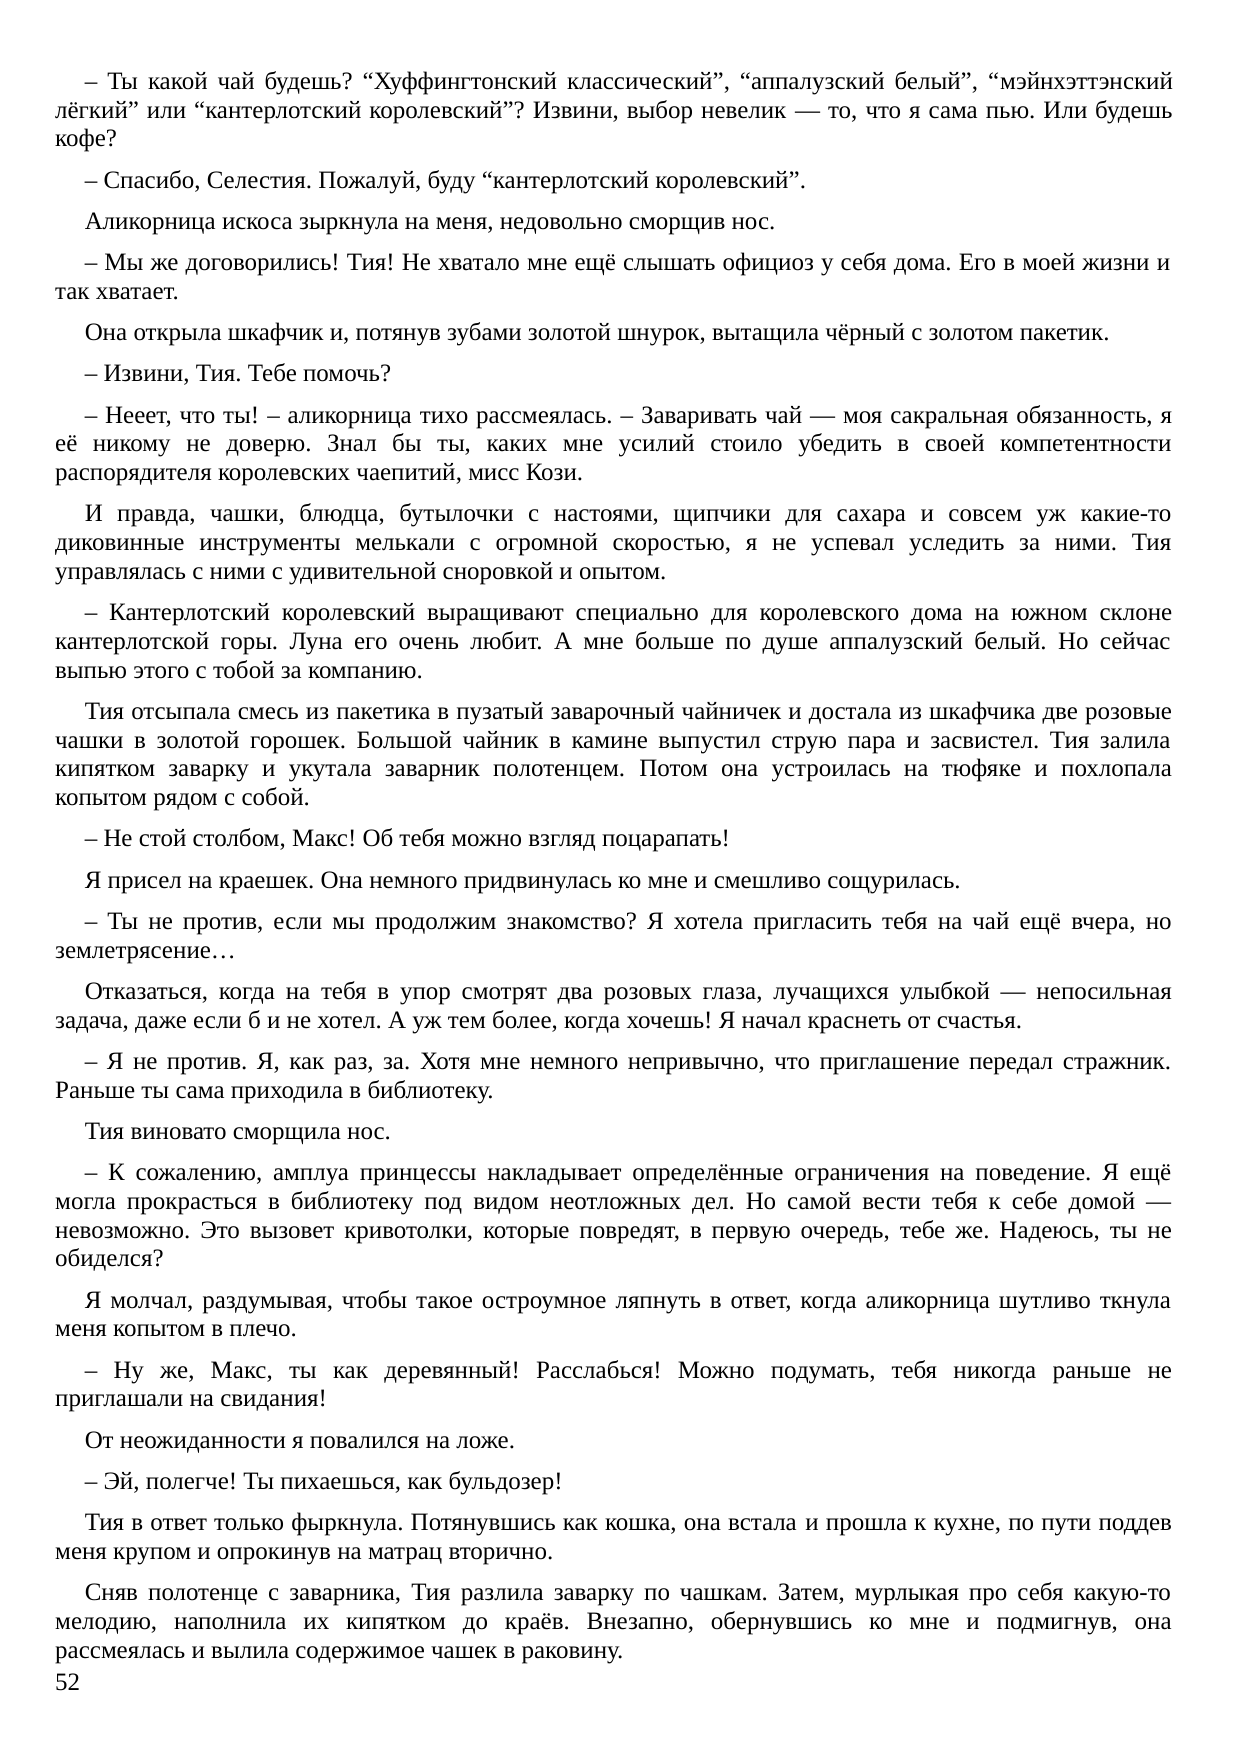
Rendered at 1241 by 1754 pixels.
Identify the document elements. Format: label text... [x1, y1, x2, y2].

text Я молчал, раздумывая, чтобы такое остроумное ляпнуть в ответ, когда аликорница шутливо ткнула меня копытом в плечо. [55, 1285, 1173, 1342]
text – Спасибо, Селестия. Пожалуй, буду “кантерлотский королевский”. [55, 165, 1173, 193]
text Тия в ответ только фыркнула. Потянувшись как кошка, она встала и прошла к кухне, по пути поддев меня крупом и опрокинув на матрац вторично. [55, 1507, 1173, 1565]
text – Ну же, Макс, ты как деревянный! Расслабься! Можно подумать, тебя никогда раньше не приглашали на свидания! [55, 1355, 1173, 1412]
text – Я не против. Я, как раз, за. Хотя мне немного непривычно, что приглашение передал стражник. Раньше ты сама приходила в библиотеку. [55, 1046, 1173, 1103]
text Тия виновато сморщила нос. [55, 1116, 1173, 1145]
text – Кантерлотский королевский выращивают специально для королевского дома на южном склоне кантерлотской горы. Луна его очень любит. А мне больше по душе аппалузский белый. Но сейчас выпью этого с тобой за компанию. [55, 597, 1173, 683]
text – К сожалению, амплуа принцессы накладывает определённые ограничения на поведение. Я ещё могла прокрасться в библиотеку под видом неотложных дел. Но самой вести тебя к себе домой — невозможно. Это вызовет кривотолки, которые повредят, в первую очередь, тебе же. Надеюсь, ты не обиделся? [55, 1157, 1173, 1272]
text И правда, чашки, блюдца, бутылочки с настоями, щипчики для сахара и совсем уж какие-то диковинные инструменты мелькали с огромной скоростью, я не успевал уследить за ними. Тия управлялась с ними с удивительной сноровкой и опытом. [55, 498, 1173, 585]
text – Эй, полегче! Ты пихаешься, как бульдозер! [55, 1466, 1173, 1495]
text Она открыла шкафчик и, потянув зубами золотой шнурок, вытащила чёрный с золотом пакетик. [55, 317, 1173, 346]
text Аликорница искоса зыркнула на меня, недовольно сморщив нос. [55, 206, 1173, 235]
text – Ты какой чай будешь? “Хуффингтонский классический”, “аппалузский белый”, “мэйнхэттэнский лёгкий” или “кантерлотский королевский”? Извини, выбор невелик — то, что я сама пью. Или будешь кофе? [55, 66, 1173, 152]
text – Не стой столбом, Макс! Об тебя можно взгляд поцарапать! [55, 823, 1173, 852]
text От неожиданности я повалился на ложе. [55, 1425, 1173, 1453]
text Сняв полотенце с заварника, Тия разлила заварку по чашкам. Затем, мурлыкая про себя какую-то мелодию, наполнила их кипятком до краёв. Внезапно, обернувшись ко мне и подмигнув, она рассмеялась и вылила содержимое чашек в раковину. [55, 1577, 1173, 1663]
text Отказаться, когда на тебя в упор смотрят два розовых глаза, лучащихся улыбкой — непосильная задача, даже если б и не хотел. А уж тем более, когда хочешь! Я начал краснеть от счастья. [55, 976, 1173, 1033]
text – Извини, Тия. Тебе помочь? [55, 358, 1173, 387]
text Я присел на краешек. Она немного придвинулась ко мне и смешливо сощурилась. [55, 865, 1173, 893]
text Тия отсыпала смесь из пакетика в пузатый заварочный чайничек и достала из шкафчика две розовые чашки в золотой горошек. Большой чайник в камине выпустил струю пара и засвистел. Тия залила кипятком заварку и укутала заварник полотенцем. Потом она устроилась на тюфяке и похлопала копытом рядом с собой. [55, 696, 1173, 811]
text – Нееет, что ты! – аликорница тихо рассмеялась. – Заваривать чай — моя сакральная обязанность, я её никому не доверю. Знал бы ты, каких мне усилий стоило убедить в своей компетентности распорядителя королевских чаепитий, мисс Кози. [55, 400, 1173, 486]
text – Мы же договорились! Тия! Не хватало мне ещё слышать официоз у себя дома. Его в моей жизни и так хватает. [55, 247, 1173, 305]
text – Ты не против, если мы продолжим знакомство? Я хотела пригласить тебя на чай ещё вчера, но землетрясение… [55, 906, 1173, 963]
